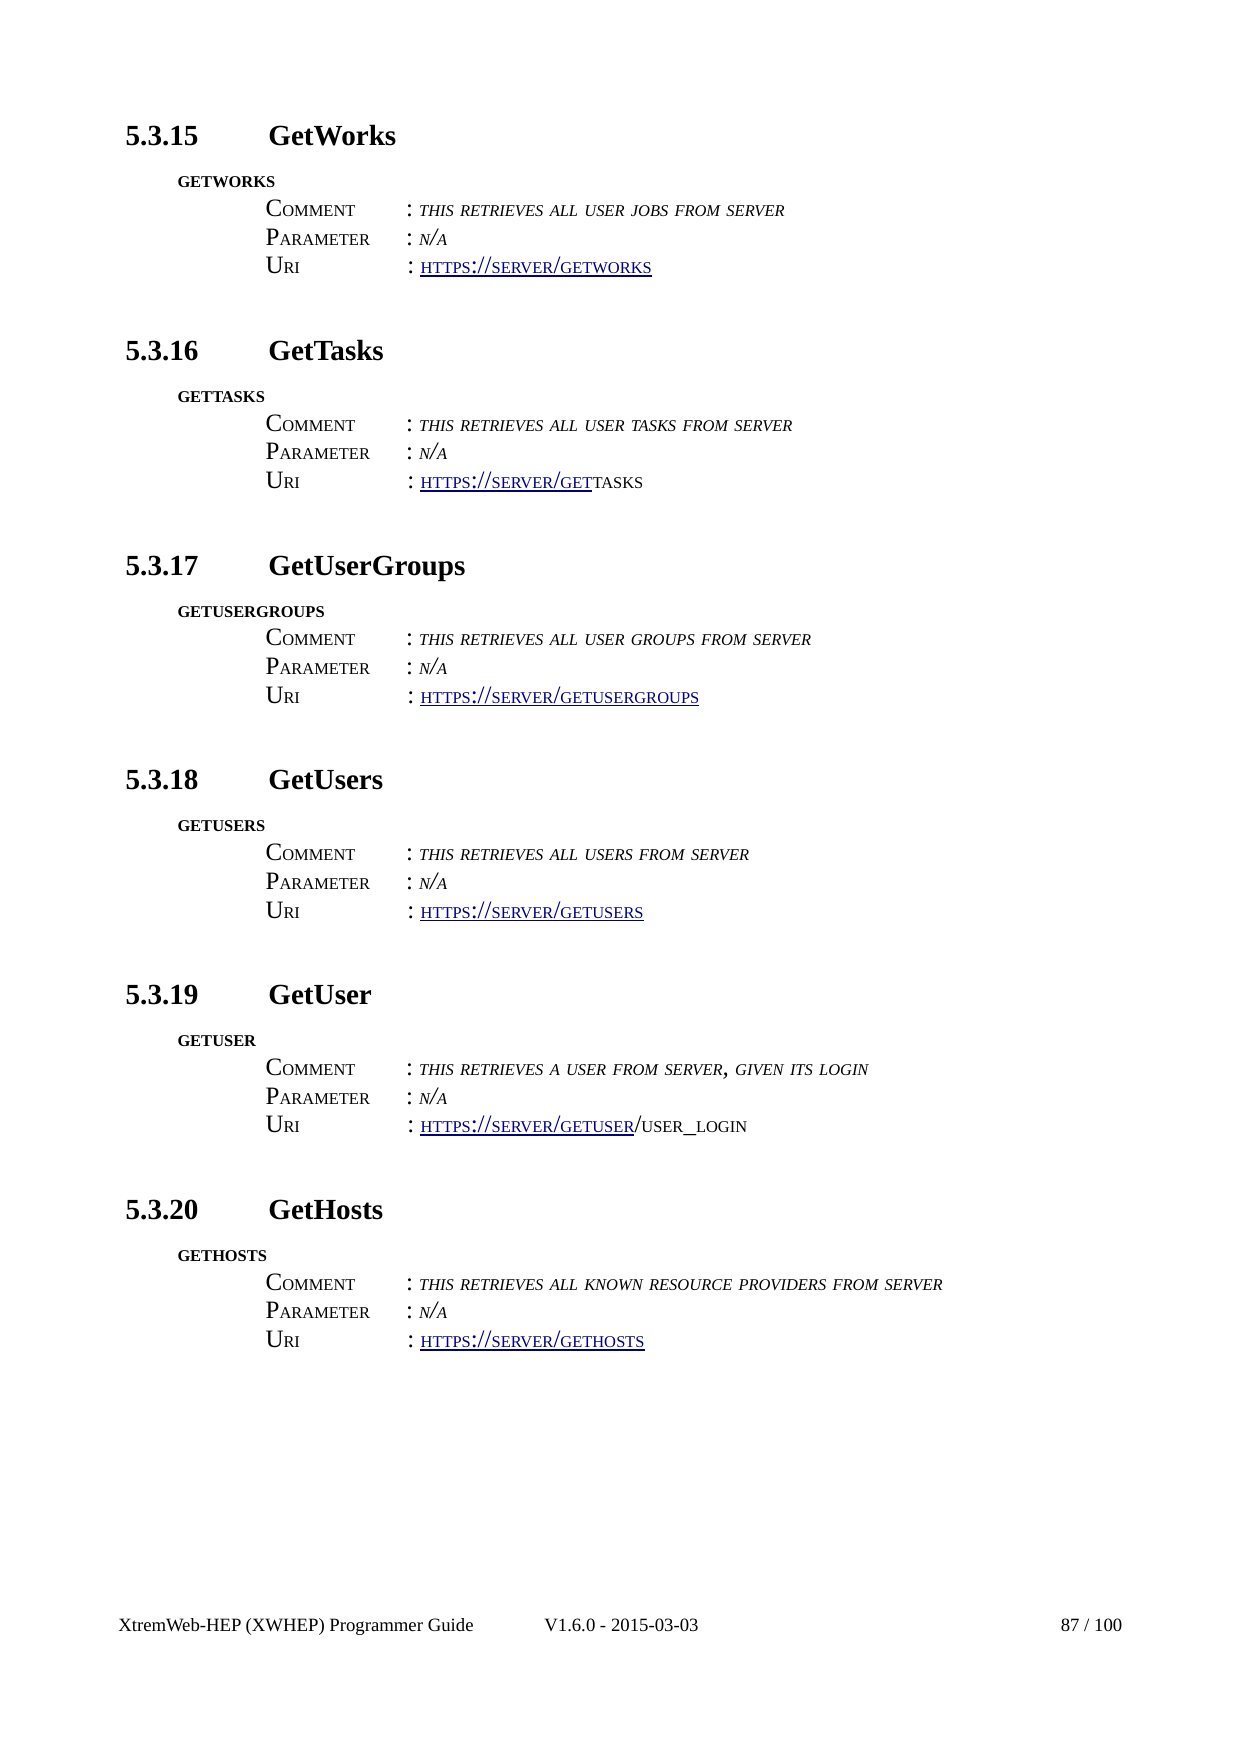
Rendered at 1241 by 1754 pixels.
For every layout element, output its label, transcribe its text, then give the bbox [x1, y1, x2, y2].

text Comment : this retrieves all user jobs from server [265, 193, 1122, 222]
text getusers [177, 808, 1122, 837]
text Uri : https://server/getusergroups [265, 680, 1122, 709]
subtitle GetUserGroups [118, 548, 1122, 581]
text Uri : https://server/gettasks [265, 465, 1122, 494]
text Uri : https://server/getworks [265, 250, 1122, 279]
text gettasks [177, 379, 1122, 408]
text getworks [177, 164, 1122, 193]
text Parameter : n/a [265, 436, 1122, 465]
text getusergroups [177, 594, 1122, 622]
subtitle GetUser [118, 977, 1122, 1011]
text Parameter : n/a [265, 651, 1122, 680]
text gethosts [177, 1238, 1122, 1267]
text Parameter : n/a [265, 1296, 1122, 1324]
subtitle GetHosts [118, 1192, 1122, 1226]
subtitle GetUsers [118, 762, 1122, 796]
text Parameter : n/a [265, 866, 1122, 895]
text Parameter : n/a [265, 222, 1122, 250]
subtitle GetWorks [118, 118, 1122, 152]
text Parameter : n/a [265, 1081, 1122, 1109]
text Comment : this retrieves all user groups from server [265, 622, 1122, 651]
text Uri : https://server/gethosts [265, 1324, 1122, 1353]
text Uri : https://server/getusers [265, 895, 1122, 923]
subtitle GetTasks [118, 333, 1122, 366]
text Comment : this retrieves all user tasks from server [265, 408, 1122, 436]
text Comment : this retrieves a user from server, given its login [265, 1052, 1122, 1081]
text Uri : https://server/getuser/user_login [265, 1109, 1122, 1138]
text getuser [177, 1023, 1122, 1052]
text Comment : this retrieves all users from server [265, 837, 1122, 866]
text Comment : this retrieves all known resource providers from server [265, 1267, 1122, 1296]
